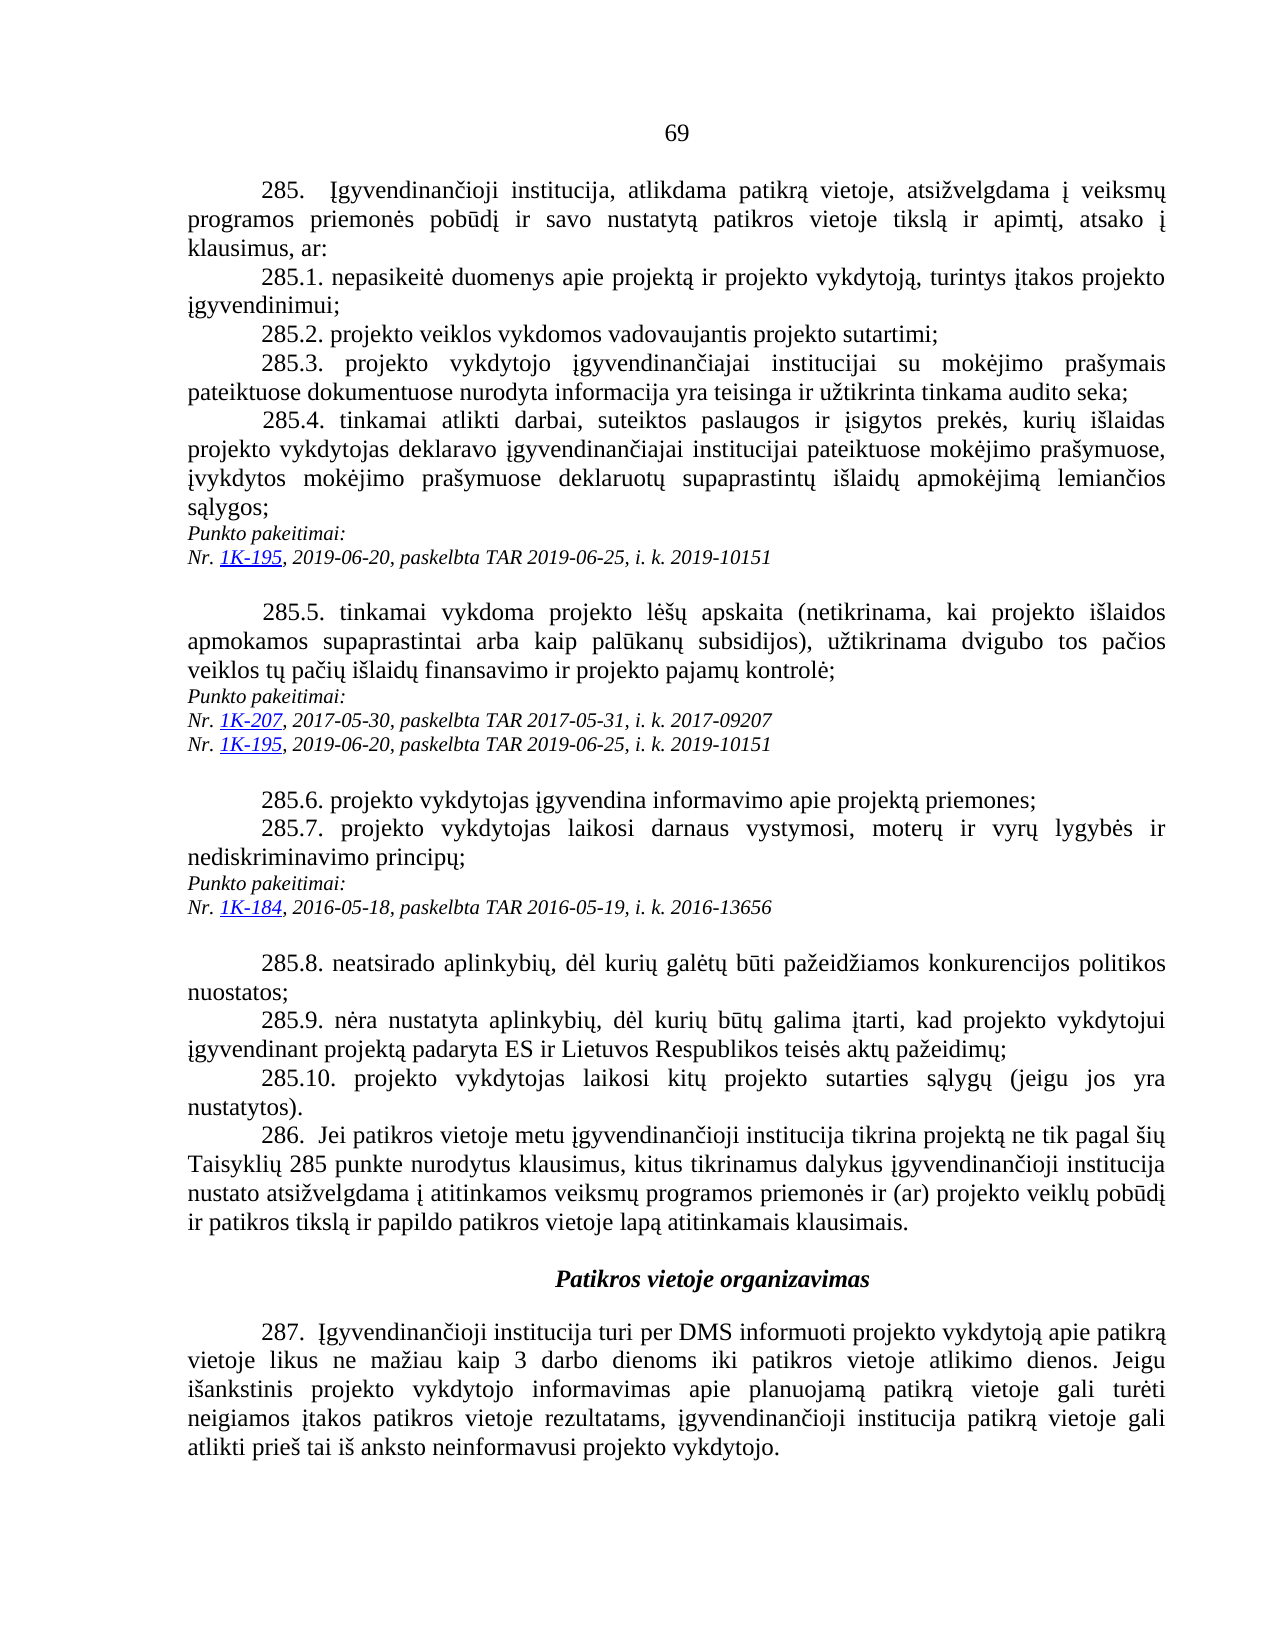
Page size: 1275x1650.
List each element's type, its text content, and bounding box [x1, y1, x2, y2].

text 285.9. nėra nustatyta aplinkybių, dėl kurių būtų galima įtarti, kad projekto vykdytojui įgyvendinant projektą padaryta ES ir Lietuvos Respublikos teisės aktų pažeidimų; [187, 1005, 1167, 1063]
text 285.2. projekto veiklos vykdomos vadovaujantis projekto sutartimi; [187, 319, 1167, 348]
text Nr. 1K-195, 2019-06-20, paskelbta TAR 2019-06-25, i. k. 2019-10151 [187, 545, 1167, 569]
text Nr. 1K-184, 2016-05-18, paskelbta TAR 2016-05-19, i. k. 2016-13656 [187, 895, 1167, 919]
text 285.6. projekto vykdytojas įgyvendina informavimo apie projektą priemones; [187, 785, 1167, 813]
text Punkto pakeitimai: [187, 521, 1167, 545]
text 285.3. projekto vykdytojo įgyvendinančiajai institucijai su mokėjimo prašymais pateiktuose dokumentuose nurodyta informacija yra teisinga ir užtikrinta tinkama audito seka; [187, 348, 1167, 406]
text 285. Įgyvendinančioji institucija, atlikdama patikrą vietoje, atsižvelgdama į veiksmų programos priemonės pobūdį ir savo nustatytą patikros vietoje tikslą ir apimtį, atsako į klausimus, ar: [187, 176, 1167, 262]
text 285.1. nepasikeitė duomenys apie projektą ir projekto vykdytoją, turintys įtakos projekto įgyvendinimui; [187, 262, 1167, 319]
text Punkto pakeitimai: [187, 871, 1167, 895]
text 287. Įgyvendinančioji institucija turi per DMS informuoti projekto vykdytoją apie patikrą vietoje likus ne mažiau kaip 3 darbo dienoms iki patikros vietoje atlikimo dienos. Jeigu išankstinis projekto vykdytojo informavimas apie planuojamą patikrą vietoje gali turėti neigiamos įtakos patikros vietoje rezultatams, įgyvendinančioji institucija patikrą vietoje gali atlikti prieš tai iš anksto neinformavusi projekto vykdytojo. [187, 1317, 1167, 1461]
text 285.4. tinkamai atlikti darbai, suteiktos paslaugos ir įsigytos prekės, kurių išlaidas projekto vykdytojas deklaravo įgyvendinančiajai institucijai pateiktuose mokėjimo prašymuose, įvykdytos mokėjimo prašymuose deklaruotų supaprastintų išlaidų apmokėjimą lemiančios sąlygos; [187, 406, 1167, 521]
text Punkto pakeitimai: [187, 684, 1167, 708]
text 285.8. neatsirado aplinkybių, dėl kurių galėtų būti pažeidžiamos konkurencijos politikos nuostatos; [187, 948, 1167, 1005]
text 285.7. projekto vykdytojas laikosi darnaus vystymosi, moterų ir vyrų lygybės ir nediskriminavimo principų; [187, 813, 1167, 871]
subtitle Patikros vietoje organizavimas [261, 1264, 1167, 1293]
text 286. Jei patikros vietoje metu įgyvendinančioji institucija tikrina projektą ne tik pagal šių Taisyklių 285 punkte nurodytus klausimus, kitus tikrinamus dalykus įgyvendinančioji institucija nustato atsižvelgdama į atitinkamos veiksmų programos priemonės ir (ar) projekto veiklų pobūdį ir patikros tikslą ir papildo patikros vietoje lapą atitinkamais klausimais. [187, 1120, 1167, 1235]
text 285.10. projekto vykdytojas laikosi kitų projekto sutarties sąlygų (jeigu jos yra nustatytos). [187, 1063, 1167, 1120]
text 285.5. tinkamai vykdoma projekto lėšų apskaita (netikrinama, kai projekto išlaidos apmokamos supaprastintai arba kaip palūkanų subsidijos), užtikrinama dvigubo tos pačios veiklos tų pačių išlaidų finansavimo ir projekto pajamų kontrolė; [187, 597, 1167, 684]
text Nr. 1K-207, 2017-05-30, paskelbta TAR 2017-05-31, i. k. 2017-09207 [187, 708, 1167, 732]
text Nr. 1K-195, 2019-06-20, paskelbta TAR 2019-06-25, i. k. 2019-10151 [187, 732, 1167, 756]
